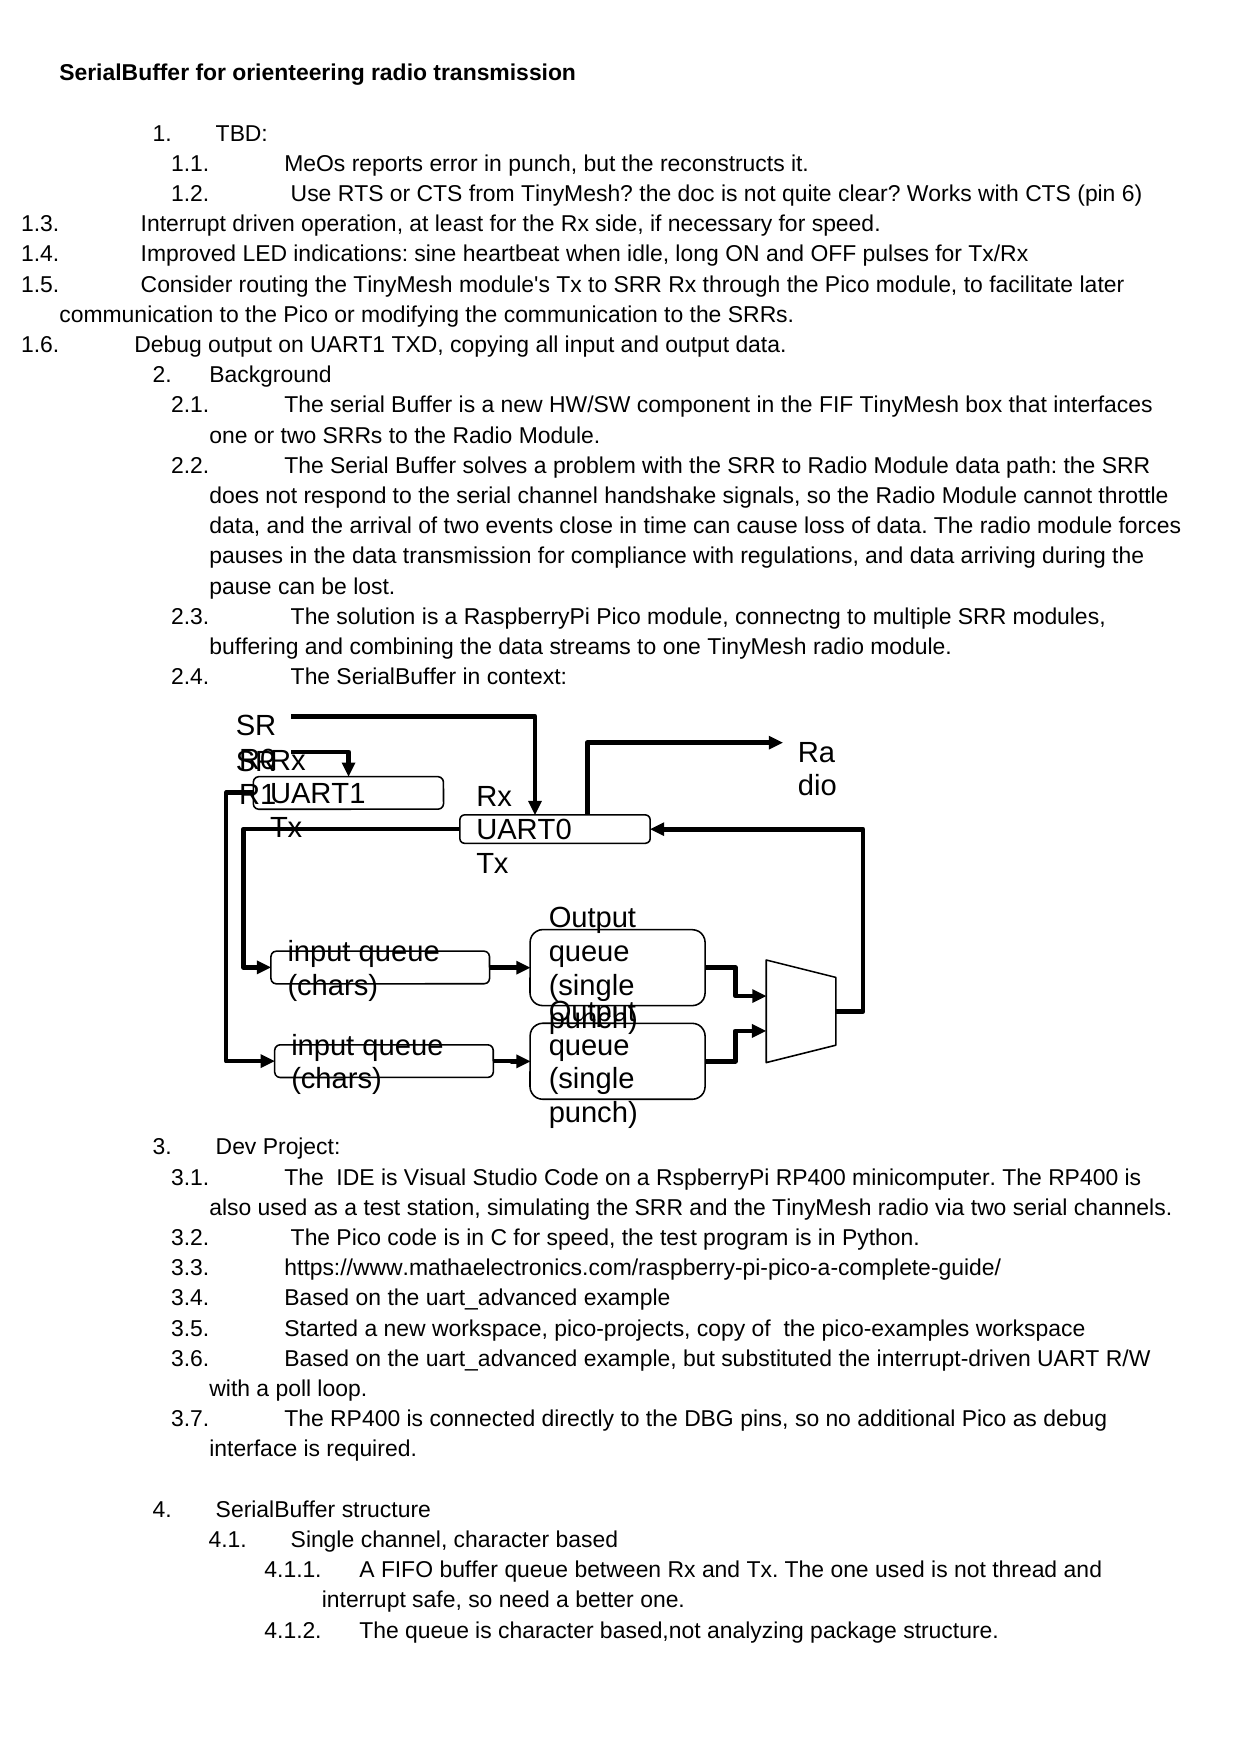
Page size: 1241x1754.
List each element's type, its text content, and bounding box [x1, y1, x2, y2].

list Based on the uart_advanced example [209, 1284, 1181, 1311]
list The queue is character based,not analyzing package structure. [322, 1617, 1181, 1643]
list Interrupt driven operation, at least for the Rx side, if necessary for speed. [59, 210, 1181, 236]
list The RP400 is connected directly to the DBG pins, so no additional Pico as debug interface is required. [209, 1405, 1181, 1462]
list Consider routing the TinyMesh module's Tx to SRR Rx through the Pico module, to facilitate later communication to the Pico or modifying the communication to the SRRs. [59, 271, 1181, 327]
list TBD: [172, 119, 1181, 146]
list Single channel, character based [247, 1526, 1181, 1552]
list Dev Project: [172, 1133, 1181, 1160]
list MeOs reports error in punch, but the reconstructs it. [209, 150, 1181, 176]
list The serial Buffer is a new HW/SW component in the FIF TinyMesh box that interfaces one or two SRRs to the Radio Module. [209, 391, 1181, 448]
list Started a new workspace, pico-projects, copy of the pico-examples workspace [209, 1314, 1181, 1341]
list Improved LED indications: sine heartbeat when idle, long ON and OFF pulses for Tx/Rx [59, 240, 1181, 267]
list Background [172, 361, 1181, 387]
list Use RTS or CTS from TinyMesh? the doc is not quite clear? Works with CTS (pin 6) [209, 180, 1181, 206]
list The Serial Buffer solves a problem with the SRR to Radio Module data path: the SRR does not respond to the serial channel handshake signals, so the Radio Module cannot throttle data, and the arrival of two events close in time can cause loss of data. The radio module forces pauses in the data transmission for compliance with regulations, and data arriving during the pause can be lost. [209, 452, 1181, 599]
list Based on the uart_advanced example, but substituted the interrupt-driven UART R/W with a poll loop. [209, 1345, 1181, 1401]
text SerialBuffer for orienteering radio transmission [59, 59, 1181, 85]
list The IDE is Visual Studio Code on a RspberryPi RP400 minicomputer. The RP400 is also used as a test station, simulating the SRR and the TinyMesh radio via two serial channels. [209, 1163, 1181, 1220]
list Debug output on UART1 TXD, copying all input and output data. [59, 331, 1181, 357]
list The solution is a RaspberryPi Pico module, connectng to multiple SRR modules, buffering and combining the data streams to one TinyMesh radio module. [209, 603, 1181, 659]
list The SerialBuffer in context: [209, 663, 1181, 1129]
list The Pico code is in C for speed, the test program is in Python. [209, 1224, 1181, 1250]
list https://www.mathaelectronics.com/raspberry-pi-pico-a-complete-guide/ [209, 1254, 1181, 1281]
list SerialBuffer structure [172, 1496, 1181, 1522]
list A FIFO buffer queue between Rx and Tx. The one used is not thread and interrupt safe, so need a better one. [322, 1556, 1181, 1613]
